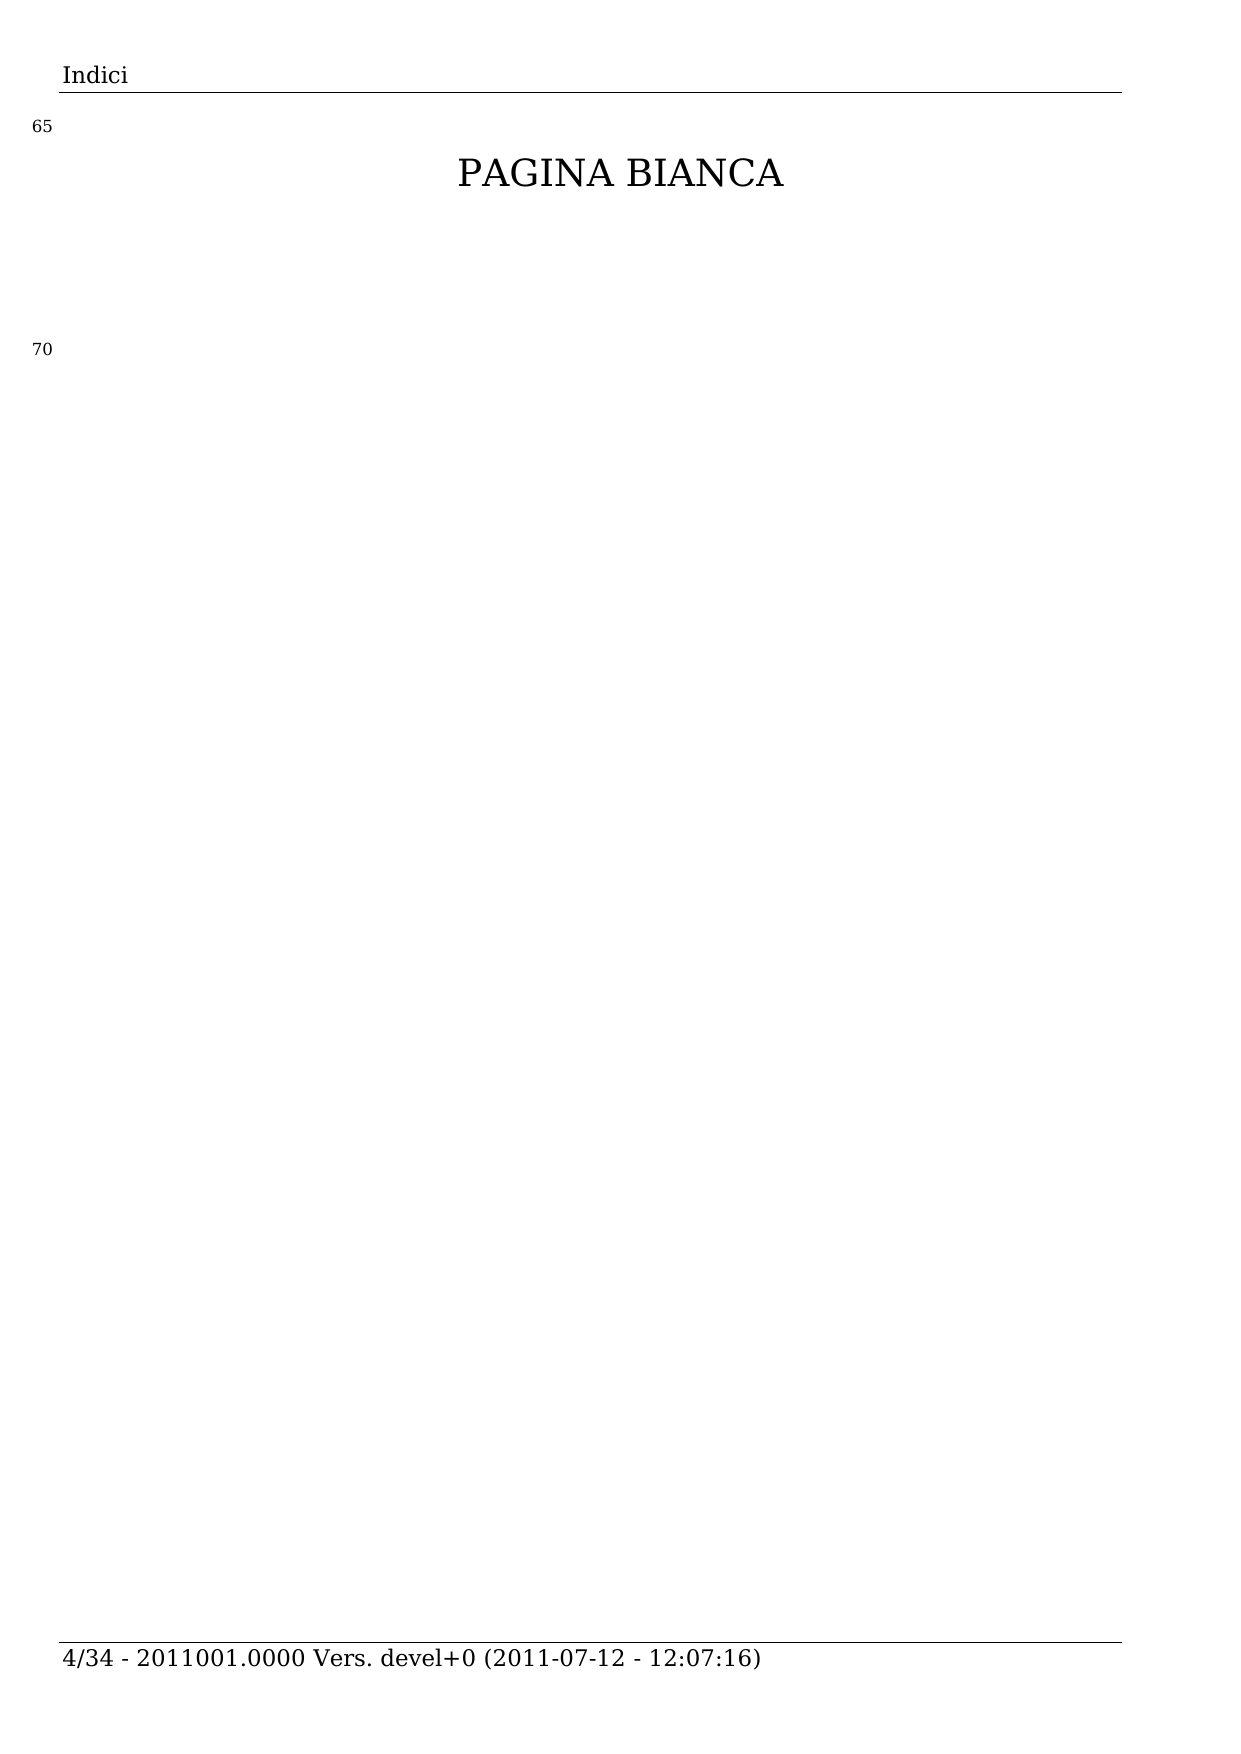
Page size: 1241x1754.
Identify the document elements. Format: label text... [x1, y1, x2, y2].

text PAGINA BIANCA [118, 151, 1122, 195]
